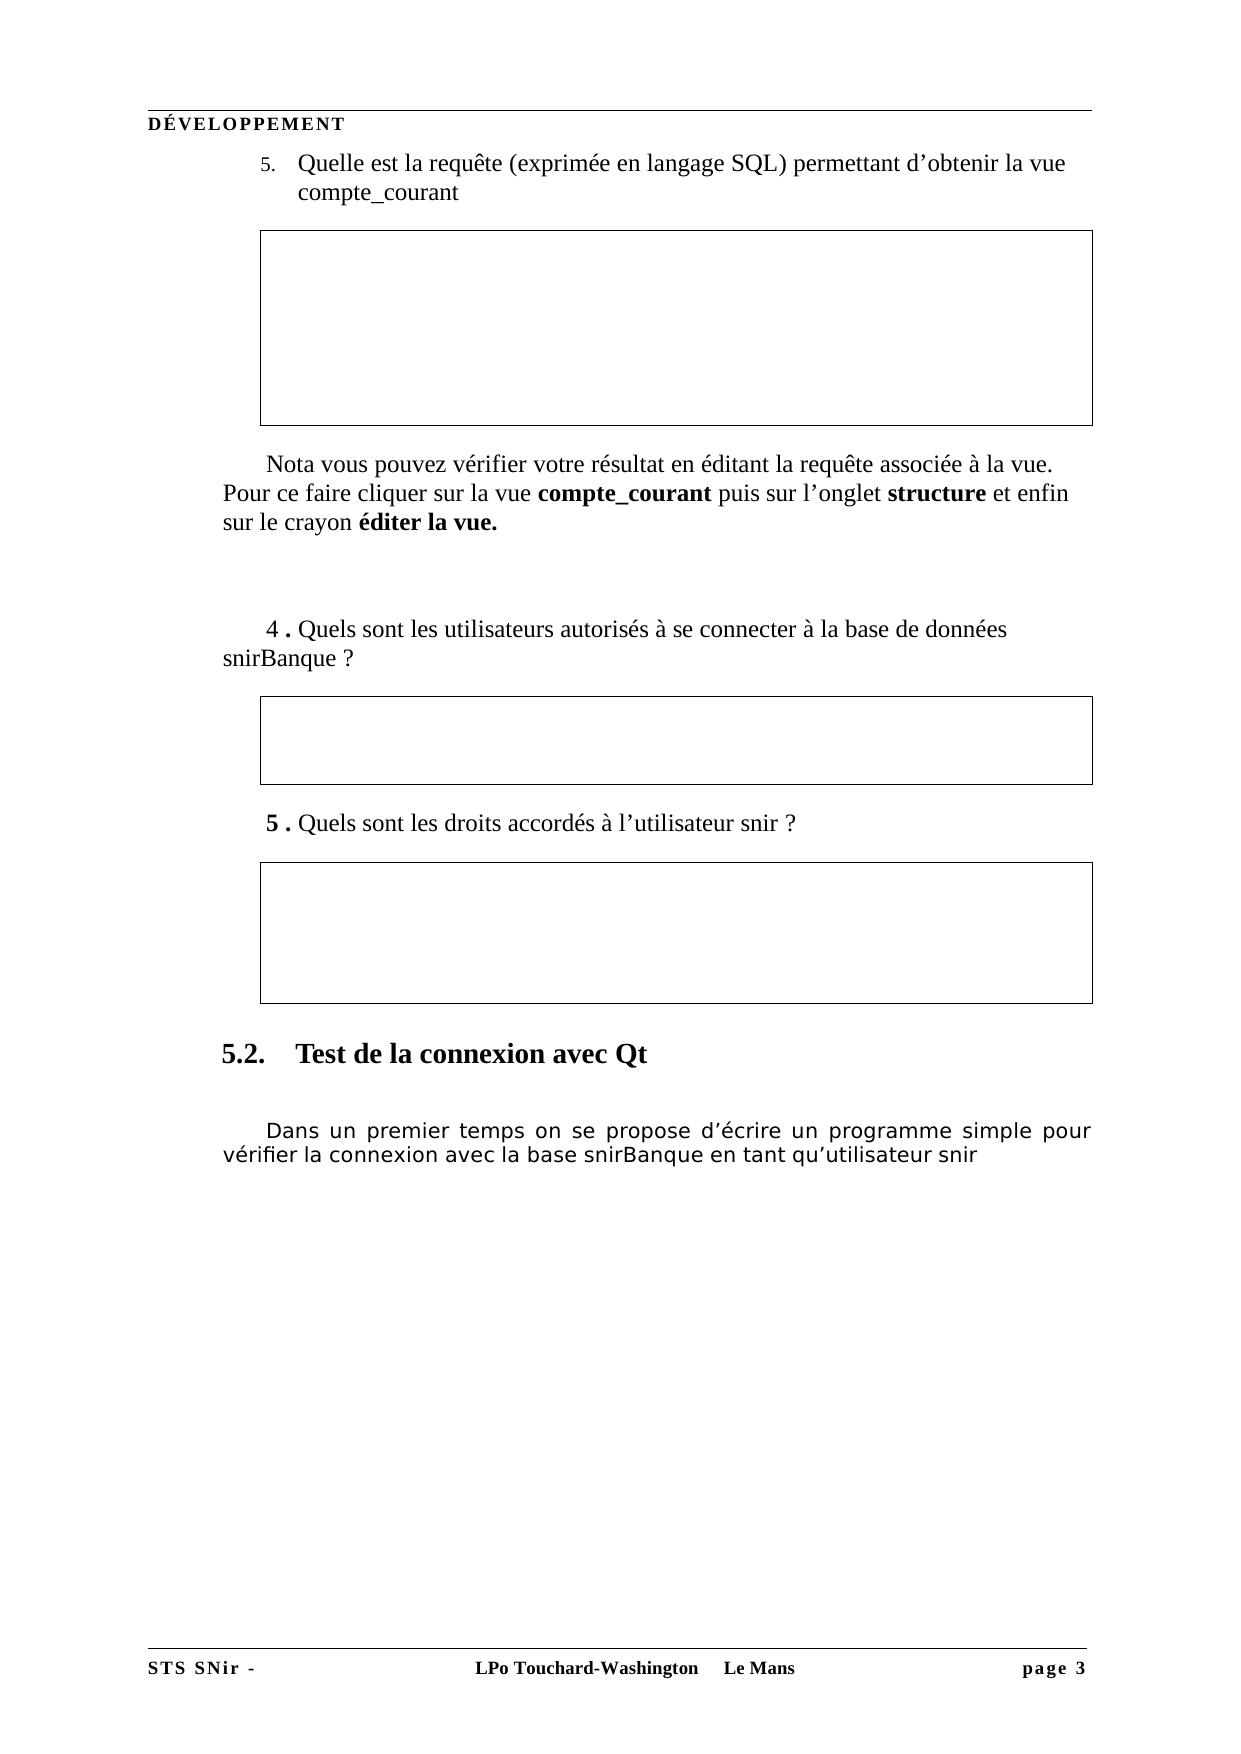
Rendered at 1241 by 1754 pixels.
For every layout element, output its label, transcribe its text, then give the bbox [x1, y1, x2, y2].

text 5 . Quels sont les droits accordés à l’utilisateur snir ? [223, 808, 1092, 837]
subtitle Test de la connexion avec Qt [221, 1041, 1092, 1070]
list Quelle est la requête (exprimée en langage SQL) permettant d’obtenir la vue compte_courant [260, 148, 1092, 206]
text Dans un premier temps on se propose d’écrire un programme simple pour vérifier la connexion avec la base snirBanque en tant qu’utilisateur snir [223, 1119, 1092, 1168]
text 4 . Quels sont les utilisateurs autorisés à se connecter à la base de données snirBanque ? [223, 613, 1092, 672]
text Nota vous pouvez vérifier votre résultat en éditant la requête associée à la vue. Pour ce faire cliquer sur la vue compte_courant puis sur l’onglet structure et enfin sur le crayon éditer la vue. [223, 449, 1092, 536]
